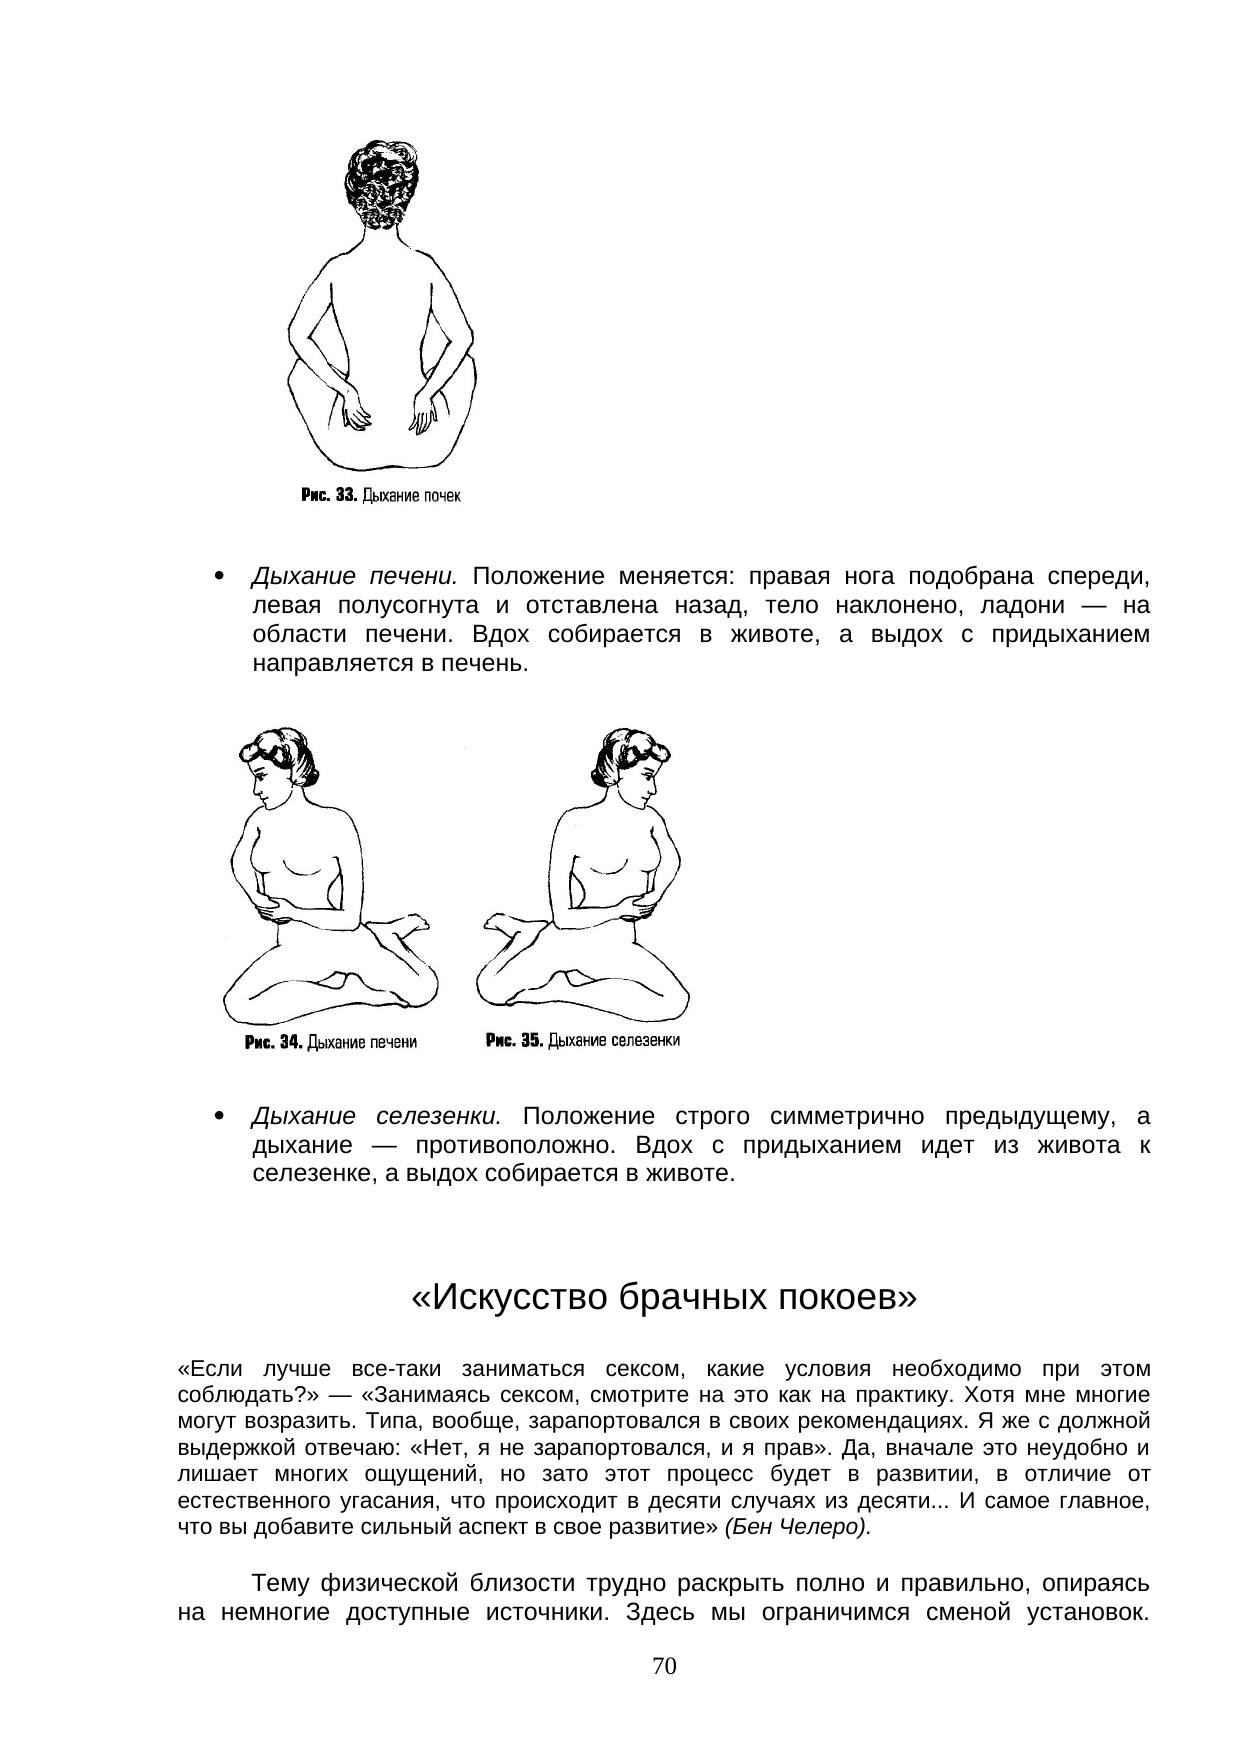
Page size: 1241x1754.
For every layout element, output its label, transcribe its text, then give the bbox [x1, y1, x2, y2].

picture [200, 127, 597, 523]
text «Искусство брачных покоев» [177, 1274, 1152, 1317]
text «Если лучше все-таки заниматься сексом, какие условия необходимо при этом соблюдать?» — «Занимаясь сексом, смотрите на это как на практику. Хотя мне многие могут возразить. Типа, вообще, зарапортовался в своих рекомендациях. Я же с должной выдержкой отвечаю: «Нет, я не зарапортовался, и я прав». Да, вначале это неудобно и лишает многих ощущений, но зато этот процесс будет в развитии, в отличие от естественного угасания, что происходит в десяти случаях из десяти... И самое главное, что вы добавите сильный аспект в свое развитие» (Бен Челеро). [177, 1355, 1152, 1539]
list Дыхание селезенки. Положение строго симметрично предыдущему, а дыхание — противоположно. Вдох с придыханием идет из живота к селезенке, а выдох собирается в животе. [215, 1101, 1152, 1187]
list Дыхание печени. Положение меняется: правая нога подобрана спереди, левая полусогнута и отставлена назад, тело наклонено, ладони — на области печени. Вдох собирается в животе, а выдох с придыханием направляется в печень. [215, 561, 1152, 676]
text Тему физической близости трудно раскрыть полно и правильно, опираясь на немногие доступные источники. Здесь мы ограничимся сменой установок. [177, 1568, 1152, 1626]
picture [193, 714, 725, 1063]
